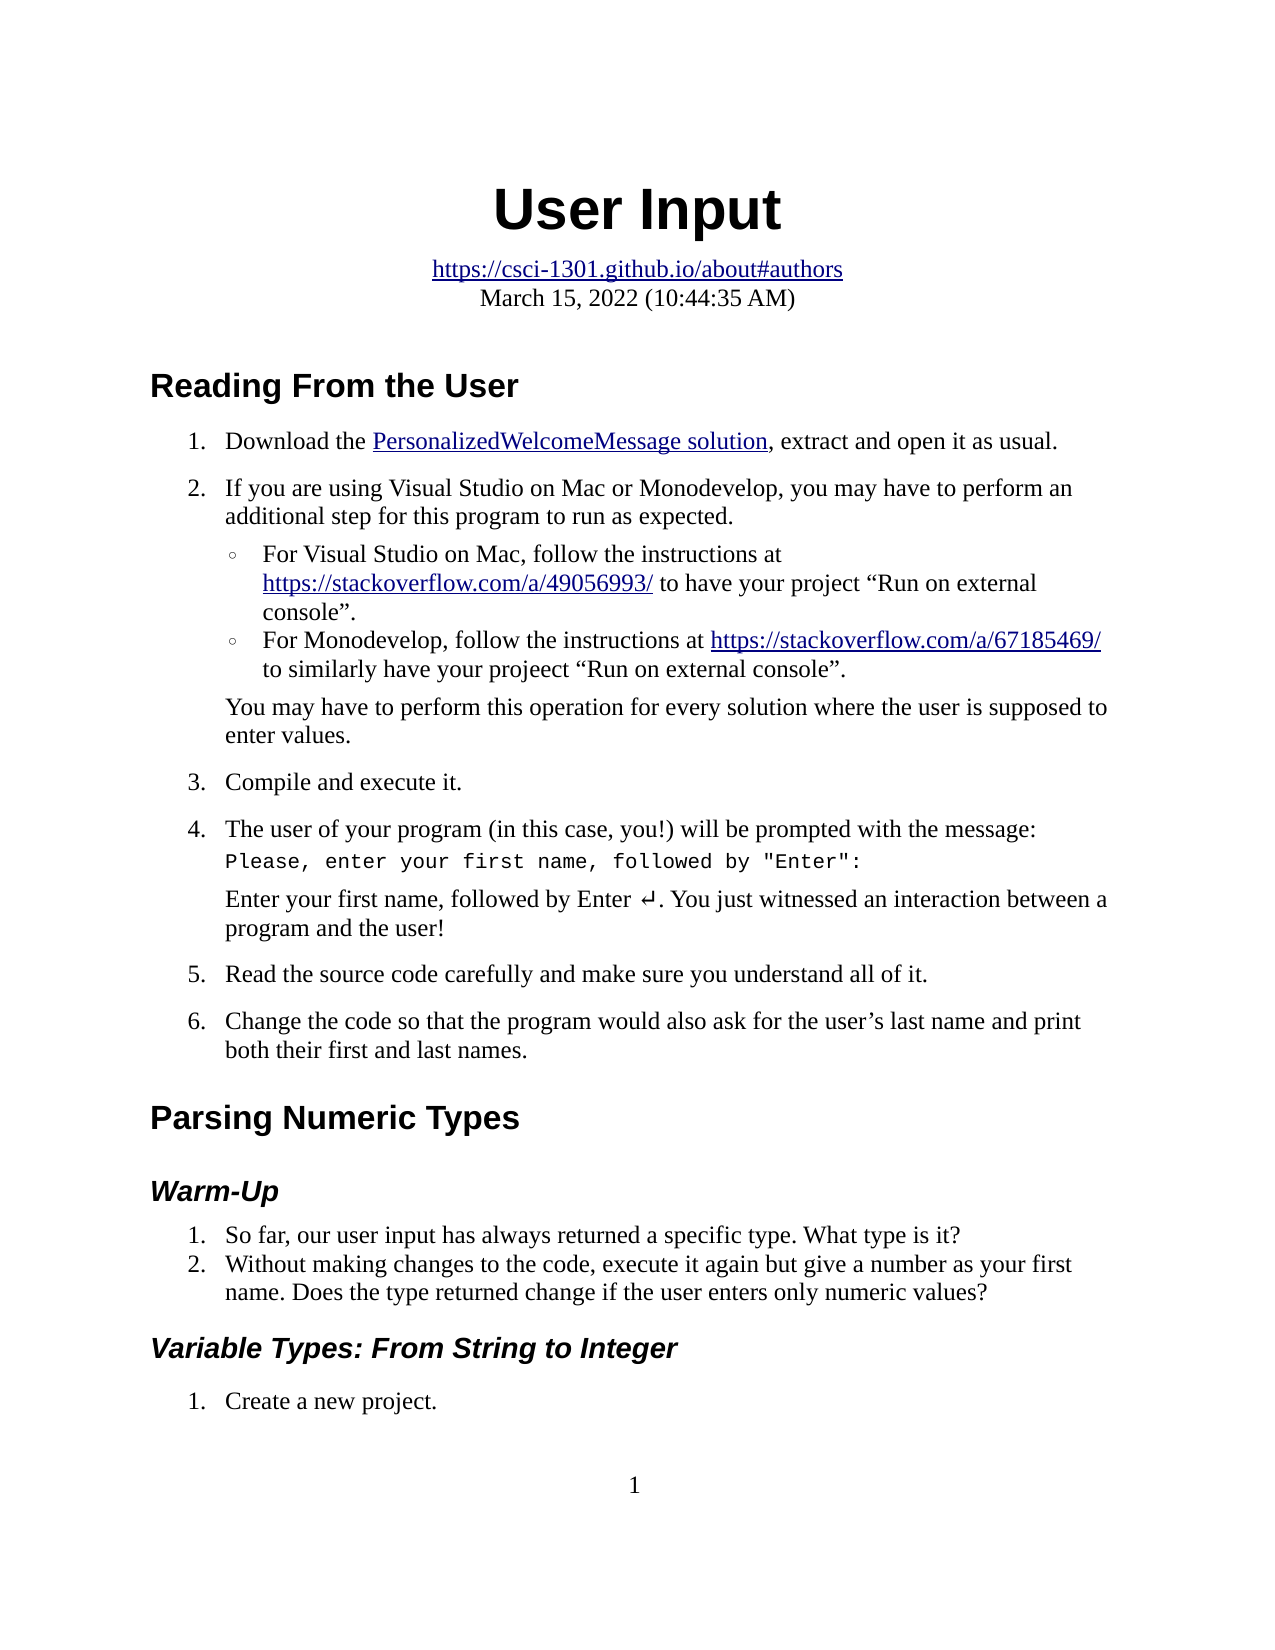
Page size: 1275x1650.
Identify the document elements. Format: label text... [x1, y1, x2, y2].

subtitle Reading From the User [150, 366, 1125, 404]
list If you are using Visual Studio on Mac or Monodevelop, you may have to perform an additional step for this program to run as expected. [187, 473, 1125, 530]
subtitle Variable Types: From String to Integer [150, 1331, 1125, 1365]
list Change the code so that the program would also ask for the user’s last name and print both their first and last names. [187, 1006, 1125, 1064]
list So far, our user input has always returned a specific type. What type is it? [187, 1220, 1125, 1249]
title User Input [150, 175, 1125, 242]
list Read the source code carefully and make sure you understand all of it. [187, 959, 1125, 988]
text https://csci-1301.github.io/about#authors [150, 254, 1125, 283]
text March 15, 2022 (10:44:35 AM) [150, 283, 1125, 312]
list For Visual Studio on Mac, follow the instructions at https://stackoverflow.com/a/49056993/ to have your project “Run on external console”. [225, 539, 1125, 625]
list Download the PersonalizedWelcomeMessage solution, extract and open it as usual. [187, 426, 1125, 455]
subtitle Warm-Up [150, 1174, 1125, 1207]
list Without making changes to the code, execute it again but give a number as your first name. Does the type returned change if the user enters only numeric values? [187, 1249, 1125, 1306]
list Enter your first name, followed by Enter ↵. You just witnessed an interaction between a program and the user! [187, 884, 1125, 942]
list You may have to perform this operation for every solution where the user is supposed to enter values. [187, 692, 1125, 749]
list For Monodevelop, follow the instructions at https://stackoverflow.com/a/67185469/ to similarly have your projeect “Run on external console”. [225, 625, 1125, 683]
list Compile and execute it. [187, 767, 1125, 796]
list Please, enter your first name, followed by "Enter": [187, 852, 1125, 875]
list The user of your program (in this case, you!) will be prompted with the message: [187, 814, 1125, 843]
subtitle Parsing Numeric Types [150, 1098, 1125, 1136]
list Create a new project. [187, 1386, 1125, 1415]
